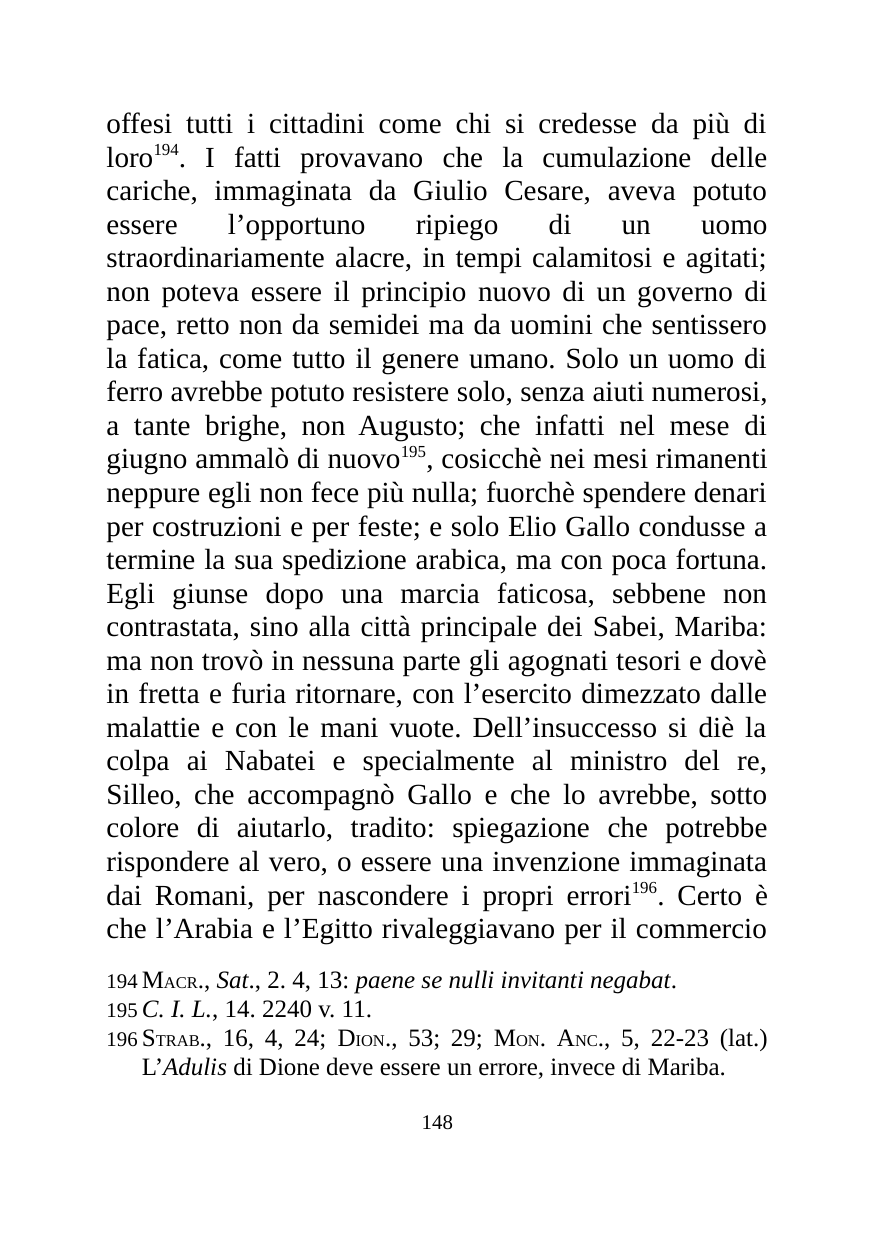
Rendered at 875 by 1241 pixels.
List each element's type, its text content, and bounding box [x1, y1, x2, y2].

text Macr., Sat., 2. 4, 13: paene se nulli invitanti negabat. [106, 965, 768, 994]
text offesi tutti i cittadini come chi si credesse da più di loro. I fatti provavano che la cumulazione delle cariche, immaginata da Giulio Cesare, aveva potuto essere l’opportuno ripiego di un uomo straordinariamente alacre, in tempi calamitosi e agitati; non poteva essere il principio nuovo di un governo di pace, retto non da semidei ma da uomini che sentissero la fatica, come tutto il genere umano. Solo un uomo di ferro avrebbe potuto resistere solo, senza aiuti numerosi, a tante brighe, non Augusto; che infatti nel mese di giugno ammalò di nuovo, cosicchè nei mesi rimanenti neppure egli non fece più nulla; fuorchè spendere denari per costruzioni e per feste; e solo Elio Gallo condusse a termine la sua spedizione arabica, ma con poca fortuna. Egli giunse dopo una marcia faticosa, sebbene non contrastata, sino alla città principale dei Sabei, Mariba: ma non trovò in nessuna parte gli agognati tesori e dovè in fretta e furia ritornare, con l’esercito dimezzato dalle malattie e con le mani vuote. Dell’insuccesso si diè la colpa ai Nabatei e specialmente al ministro del re, Silleo, che accompagnò Gallo e che lo avrebbe, sotto colore di aiutarlo, tradito: spiegazione che potrebbe rispondere al vero, o essere una invenzione immaginata dai Romani, per nascondere i propri errori. Certo è che l’Arabia e l’Egitto rivaleggiavano per il commercio [106, 106, 768, 945]
text C. I. L., 14. 2240 v. 11. [106, 994, 768, 1023]
text Strab., 16, 4, 24; Dion., 53; 29; Mon. Anc., 5, 22-23 (lat.) L’Adulis di Dione deve essere un errore, invece di Mariba. [106, 1023, 768, 1080]
